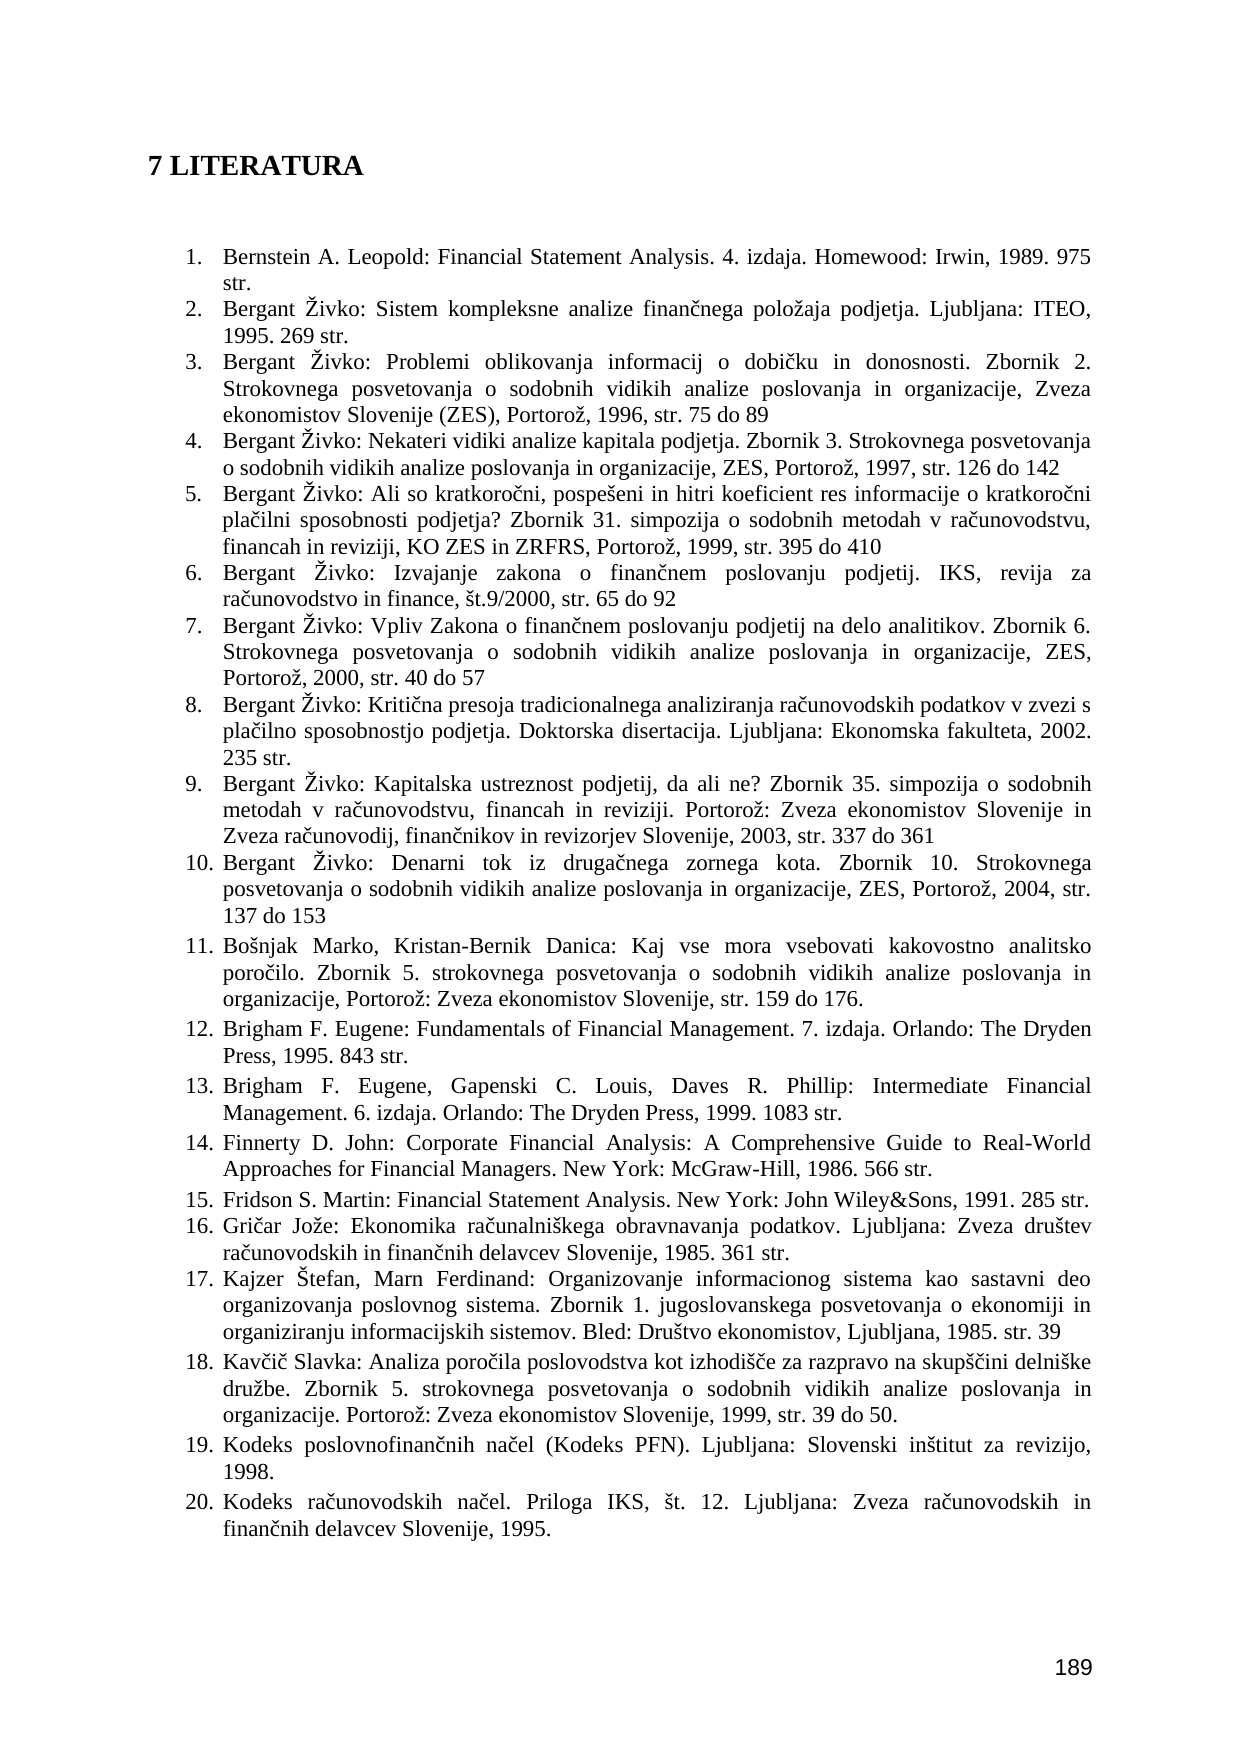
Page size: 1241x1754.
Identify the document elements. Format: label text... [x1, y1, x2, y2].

list Kodeks poslovnofinančnih načel (Kodeks PFN). Ljubljana: Slovenski inštitut za revizijo, 1998. [185, 1432, 1093, 1484]
list Bergant Živko: Vpliv Zakona o finančnem poslovanju podjetij na delo analitikov. Zbornik 6. Strokovnega posvetovanja o sodobnih vidikih analize poslovanja in organizacije, ZES, Portorož, 2000, str. 40 do 57 [185, 612, 1093, 691]
list Bergant Živko: Ali so kratkoročni, pospešeni in hitri koeficient res informacije o kratkoročni plačilni sposobnosti podjetja? Zbornik 31. simpozija o sodobnih metodah v računovodstvu, financah in reviziji, KO ZES in ZRFRS, Portorož, 1999, str. 395 do 410 [185, 480, 1093, 559]
list Bergant Živko: Denarni tok iz drugačnega zornega kota. Zbornik 10. Strokovnega posvetovanja o sodobnih vidikih analize poslovanja in organizacije, ZES, Portorož, 2004, str. 137 do 153 [185, 849, 1093, 928]
list Kavčič Slavka: Analiza poročila poslovodstva kot izhodišče za razpravo na skupščini delniške družbe. Zbornik 5. strokovnega posvetovanja o sodobnih vidikih analize poslovanja in organizacije. Portorož: Zveza ekonomistov Slovenije, 1999, str. 39 do 50. [185, 1348, 1093, 1427]
list Kajzer Štefan, Marn Ferdinand: Organizovanje informacionog sistema kao sastavni deo organizovanja poslovnog sistema. Zbornik 1. jugoslovanskega posvetovanja o ekonomiji in organiziranju informacijskih sistemov. Bled: Društvo ekonomistov, Ljubljana, 1985. str. 39 [185, 1265, 1093, 1344]
list Bergant Živko: Izvajanje zakona o finančnem poslovanju podjetij. IKS, revija za računovodstvo in finance, št.9/2000, str. 65 do 92 [185, 559, 1093, 612]
list Bergant Živko: Nekateri vidiki analize kapitala podjetja. Zbornik 3. Strokovnega posvetovanja o sodobnih vidikih analize poslovanja in organizacije, ZES, Portorož, 1997, str. 126 do 142 [185, 427, 1093, 480]
list Brigham F. Eugene: Fundamentals of Financial Management. 7. izdaja. Orlando: The Dryden Press, 1995. 843 str. [185, 1015, 1093, 1068]
list Kodeks računovodskih načel. Priloga IKS, št. 12. Ljubljana: Zveza računovodskih in finančnih delavcev Slovenije, 1995. [185, 1488, 1093, 1541]
list Bergant Živko: Problemi oblikovanja informacij o dobičku in donosnosti. Zbornik 2. Strokovnega posvetovanja o sodobnih vidikih analize poslovanja in organizacije, Zveza ekonomistov Slovenije (ZES), Portorož, 1996, str. 75 do 89 [185, 348, 1093, 427]
list Bergant Živko: Kritična presoja tradicionalnega analiziranja računovodskih podatkov v zvezi s plačilno sposobnostjo podjetja. Doktorska disertacija. Ljubljana: Ekonomska fakulteta, 2002. 235 str. [185, 691, 1093, 770]
list Brigham F. Eugene, Gapenski C. Louis, Daves R. Phillip: Intermediate Financial Management. 6. izdaja. Orlando: The Dryden Press, 1999. 1083 str. [185, 1072, 1093, 1125]
list Bergant Živko: Sistem kompleksne analize finančnega položaja podjetja. Ljubljana: ITEO, 1995. 269 str. [185, 296, 1093, 348]
list Gričar Jože: Ekonomika računalniškega obravnavanja podatkov. Ljubljana: Zveza društev računovodskih in finančnih delavcev Slovenije, 1985. 361 str. [185, 1212, 1093, 1265]
list Finnerty D. John: Corporate Financial Analysis: A Comprehensive Guide to Real-World Approaches for Financial Managers. New York: McGraw-Hill, 1986. 566 str. [185, 1129, 1093, 1182]
subtitle 7 LITERATURA [148, 148, 1093, 181]
list Bernstein A. Leopold: Financial Statement Analysis. 4. izdaja. Homewood: Irwin, 1989. 975 str. [185, 243, 1093, 296]
list Bošnjak Marko, Kristan-Bernik Danica: Kaj vse mora vsebovati kakovostno analitsko poročilo. Zbornik 5. strokovnega posvetovanja o sodobnih vidikih analize poslovanja in organizacije, Portorož: Zveza ekonomistov Slovenije, str. 159 do 176. [185, 932, 1093, 1011]
list Fridson S. Martin: Financial Statement Analysis. New York: John Wiley&Sons, 1991. 285 str. [185, 1186, 1093, 1212]
list Bergant Živko: Kapitalska ustreznost podjetij, da ali ne? Zbornik 35. simpozija o sodobnih metodah v računovodstvu, financah in reviziji. Portorož: Zveza ekonomistov Slovenije in Zveza računovodij, finančnikov in revizorjev Slovenije, 2003, str. 337 do 361 [185, 770, 1093, 849]
